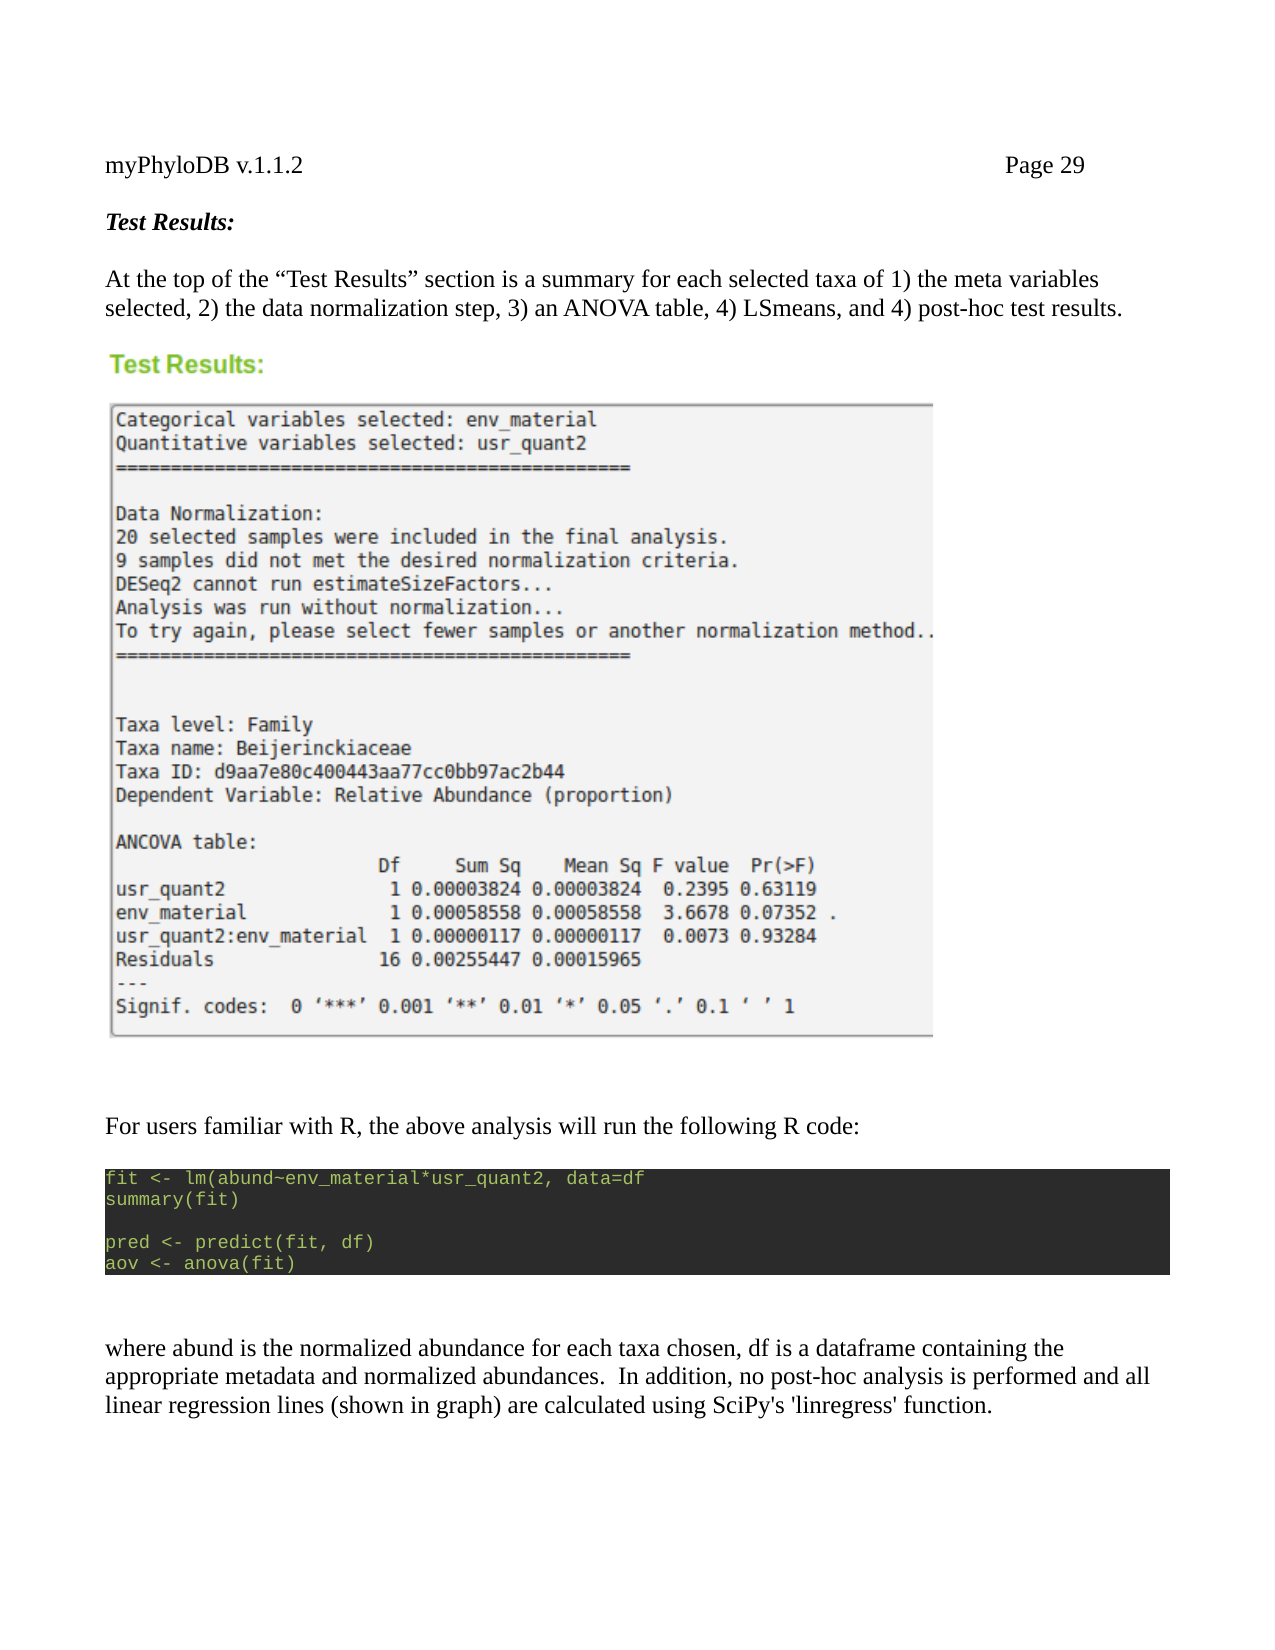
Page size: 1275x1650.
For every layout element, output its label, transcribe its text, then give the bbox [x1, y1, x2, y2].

text At the top of the “Test Results” section is a summary for each selected taxa of 1) the meta variables selected, 2) the data normalization step, 3) an ANOVA table, 4) LSmeans, and 4) post-hoc test results. [105, 264, 1170, 322]
text Test Results: [105, 207, 1170, 236]
text fit <- lm(abund~env_material*usr_quant2, data=df [105, 1169, 1170, 1190]
picture [105, 350, 934, 1054]
text pred <- predict(fit, df) [105, 1233, 1170, 1254]
text summary(fit) [105, 1190, 1170, 1211]
text where abund is the normalized abundance for each taxa chosen, df is a dataframe containing the appropriate metadata and normalized abundances. In addition, no post-hoc analysis is performed and all linear regression lines (shown in graph) are calculated using SciPy's 'linregress' function. [105, 1333, 1170, 1419]
text For users familiar with R, the above analysis will run the following R code: [105, 1111, 1170, 1140]
text aov <- anova(fit) [105, 1254, 1170, 1275]
